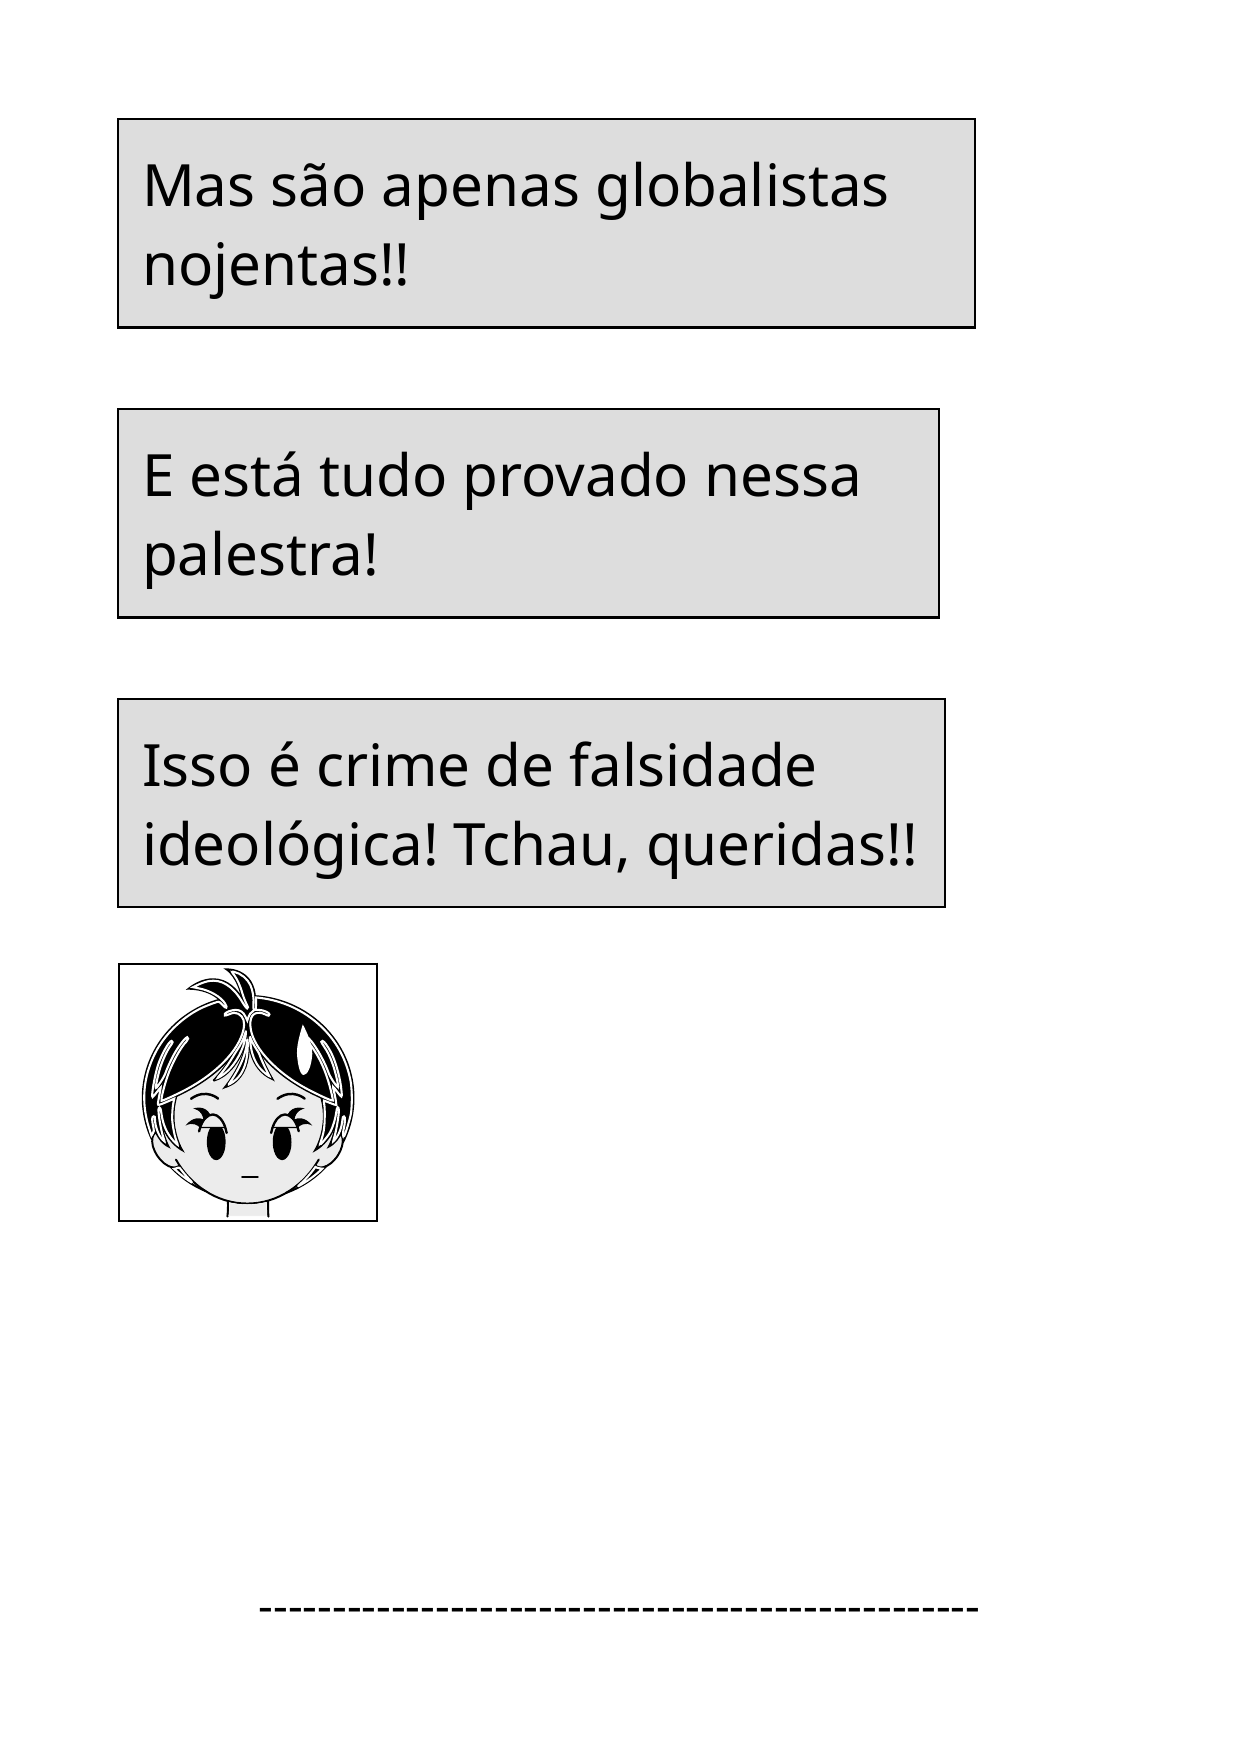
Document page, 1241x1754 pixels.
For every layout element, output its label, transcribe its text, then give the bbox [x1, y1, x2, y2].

table_header Isso é crime de falsidade ideológica! Tchau, queridas!! [119, 700, 944, 906]
table_header Mas são apenas globalistas nojentas!! [119, 120, 974, 326]
table_header E está tudo provado nessa palestra! [119, 410, 938, 616]
